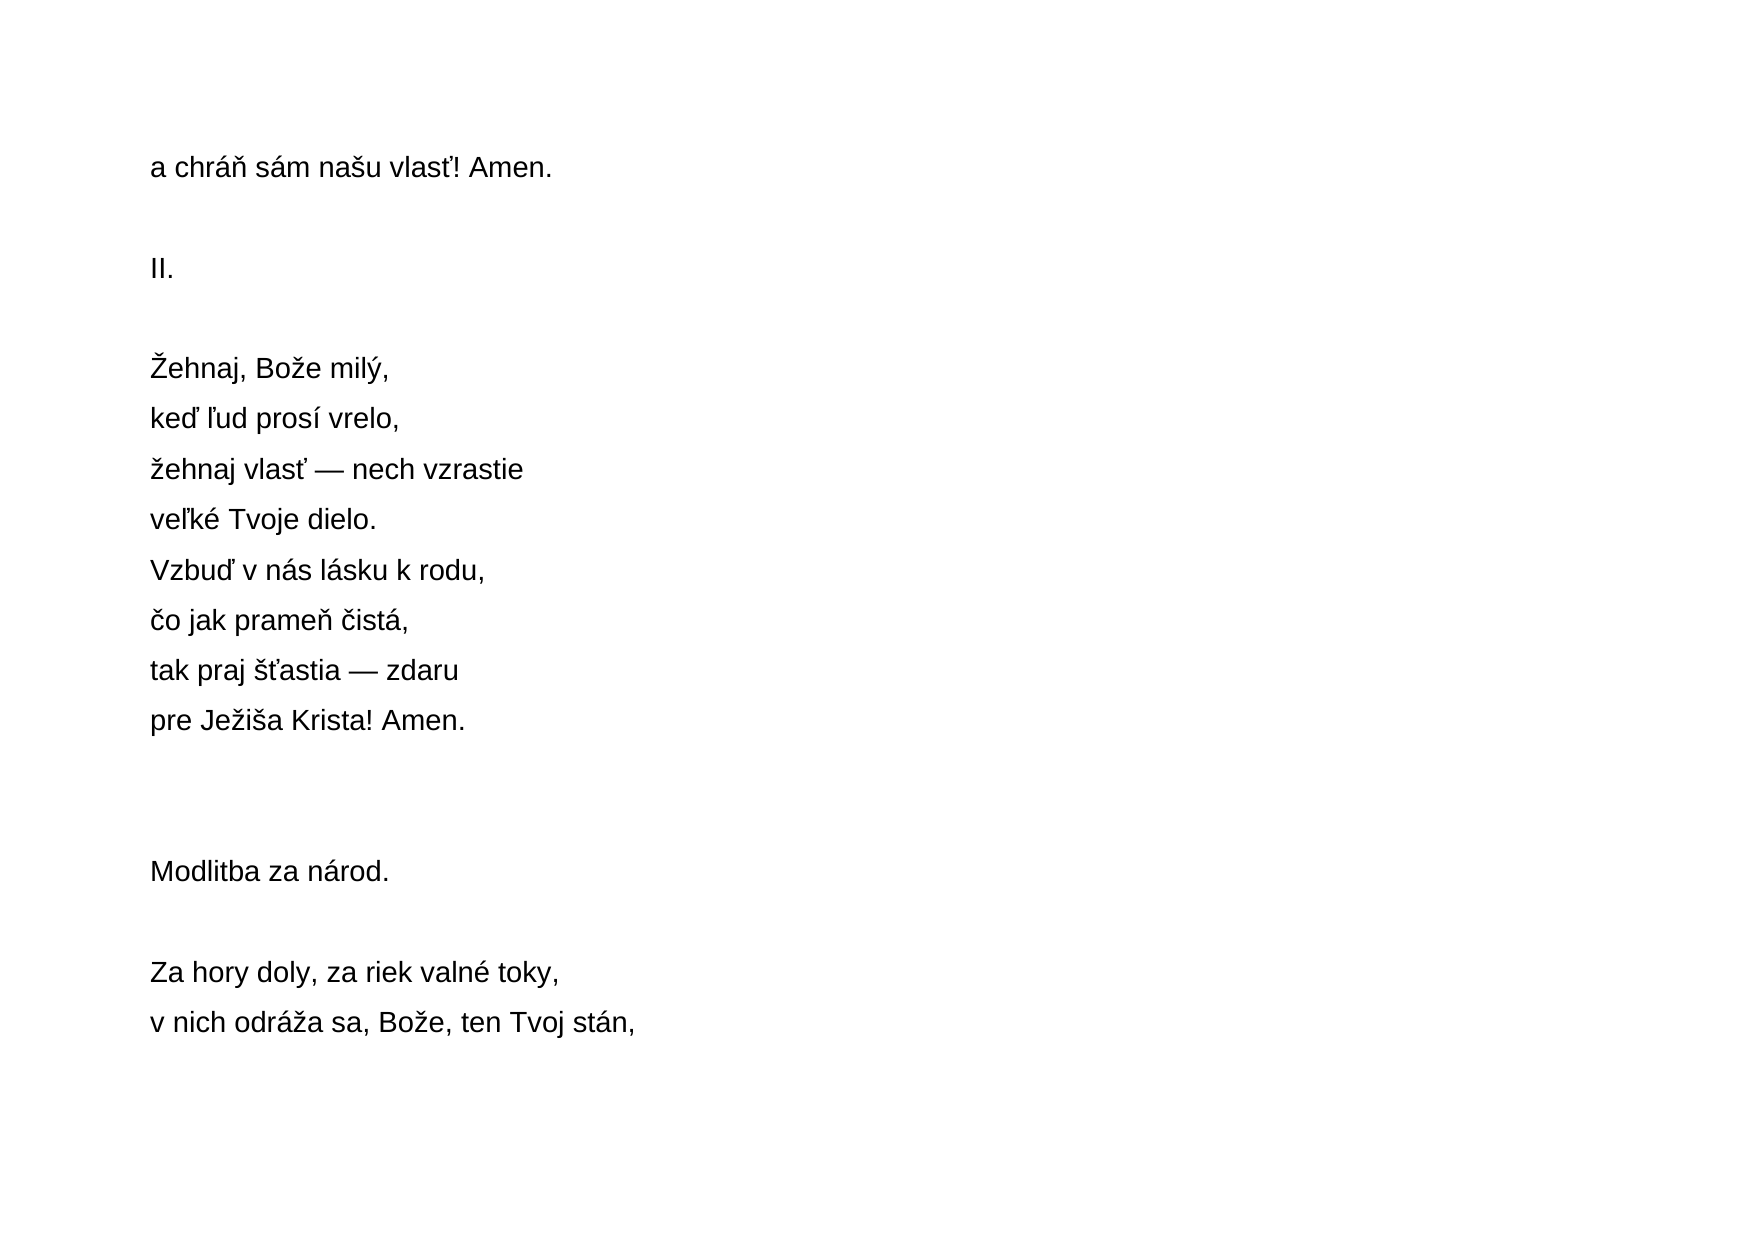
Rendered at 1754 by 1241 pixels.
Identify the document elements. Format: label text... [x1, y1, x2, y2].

text veľké Tvoje dielo. [150, 502, 1243, 536]
text v nich odráža sa, Bože, ten Tvoj stán, [150, 1005, 1243, 1039]
text keď ľud prosí vrelo, [150, 402, 1243, 435]
text čo jak prameň čistá, [150, 603, 1243, 636]
text Žehnaj, Bože milý, [150, 351, 1243, 385]
subtitle Modlitba za národ. [150, 854, 1243, 888]
text Vzbuď v nás lásku k rodu, [150, 552, 1243, 586]
text II. [150, 251, 1243, 284]
text tak praj šťastia — zdaru [150, 653, 1243, 687]
text žehnaj vlasť — nech vzrastie [150, 452, 1243, 485]
text a chráň sám našu vlasť! Amen. [150, 150, 1243, 183]
text pre Ježiša Krista! Amen. [150, 703, 1243, 737]
text Za hory doly, za riek valné toky, [150, 955, 1243, 988]
